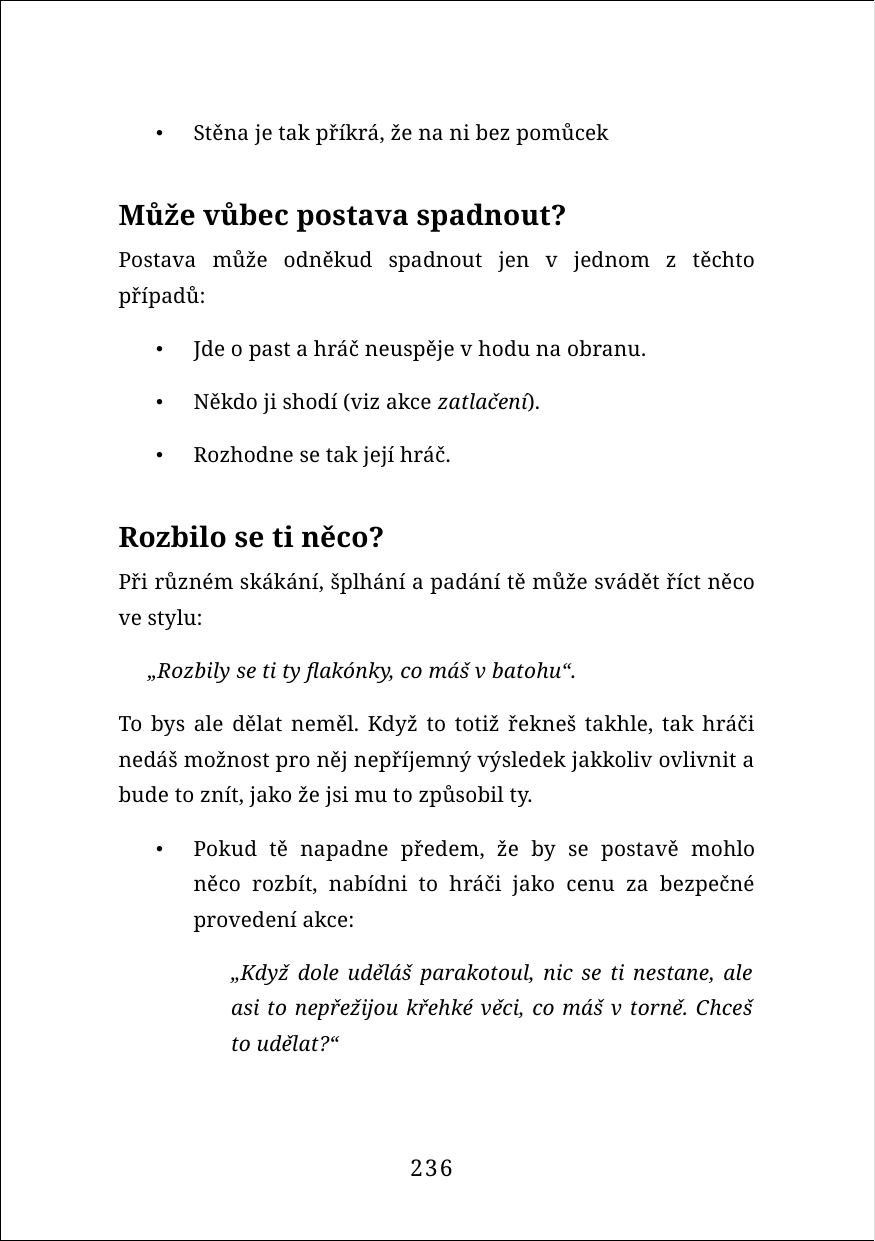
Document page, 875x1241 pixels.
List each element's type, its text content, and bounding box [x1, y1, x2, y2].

list Rozhodne se tak její hráč. [156, 440, 756, 469]
list Stěna je tak příkrá, že na ni bez pomůcek [156, 118, 756, 147]
text To bys ale dělat neměl. Když to totiž řekneš takhle, tak hráči nedáš možnost pro něj nepříjemný výsledek jakkoliv ovlivnit a bude to znít, jako že jsi mu to způsobil ty. [118, 709, 756, 809]
subtitle Rozbilo se ti něco? [118, 517, 756, 556]
text Postava může odněkud spadnout jen v jednom z těchto případů: [118, 245, 756, 309]
text „Rozbily se ti ty flakónky, co máš v batohu“. [118, 656, 756, 684]
list Někdo ji shodí (viz akce zatlačení). [156, 387, 756, 416]
text Při různém skákání, šplhání a padání tě může svádět říct něco ve stylu: [118, 567, 756, 631]
list „Když dole uděláš parakotoul, nic se ti nestane, ale asi to nepřežijou křehké věci, co máš v torně. Chceš to udělat?“ [193, 958, 756, 1057]
list Pokud tě napadne předem, že by se postavě mohlo něco rozbít, nabídni to hráči jako cenu za bezpečné provedení akce: [156, 834, 756, 933]
subtitle Může vůbec postava spadnout? [118, 195, 756, 233]
list Jde o past a hráč neuspěje v hodu na obranu. [156, 334, 756, 362]
